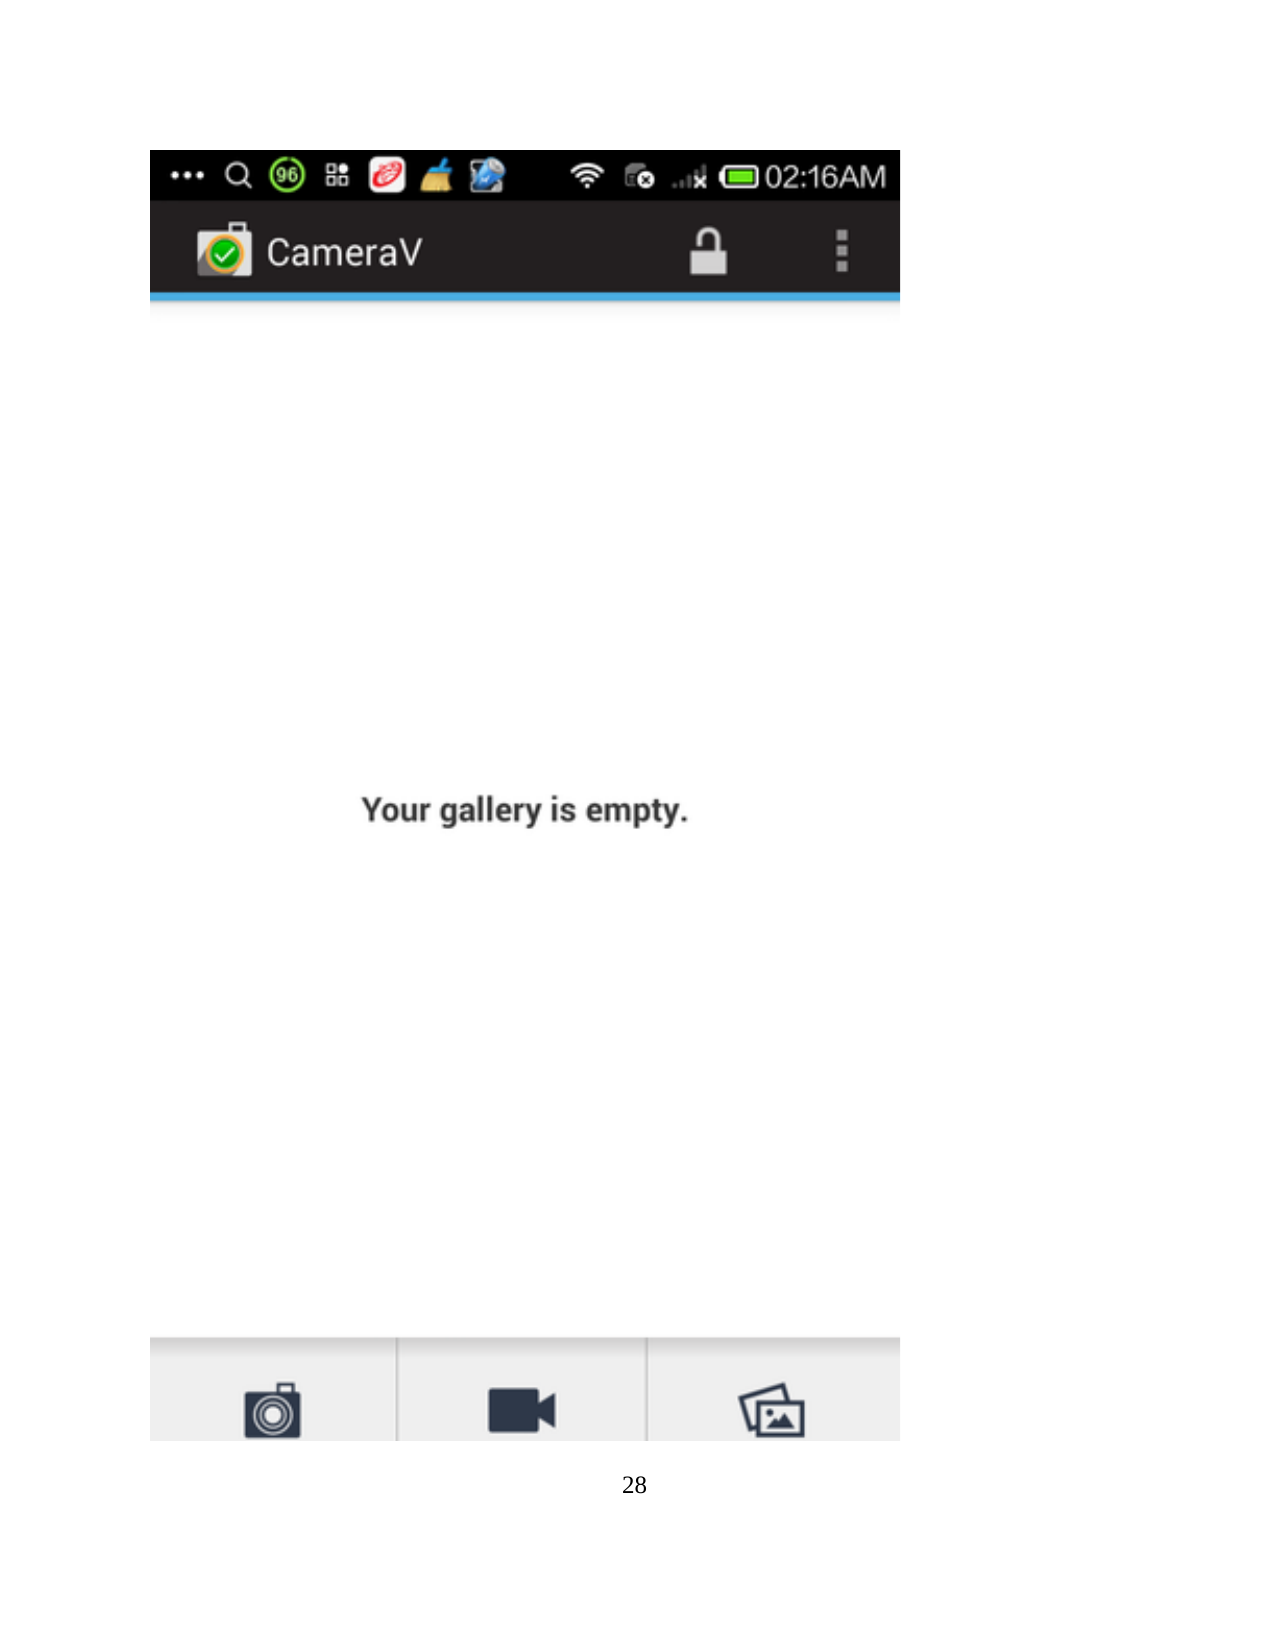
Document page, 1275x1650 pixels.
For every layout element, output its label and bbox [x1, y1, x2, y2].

picture [150, 150, 901, 1441]
